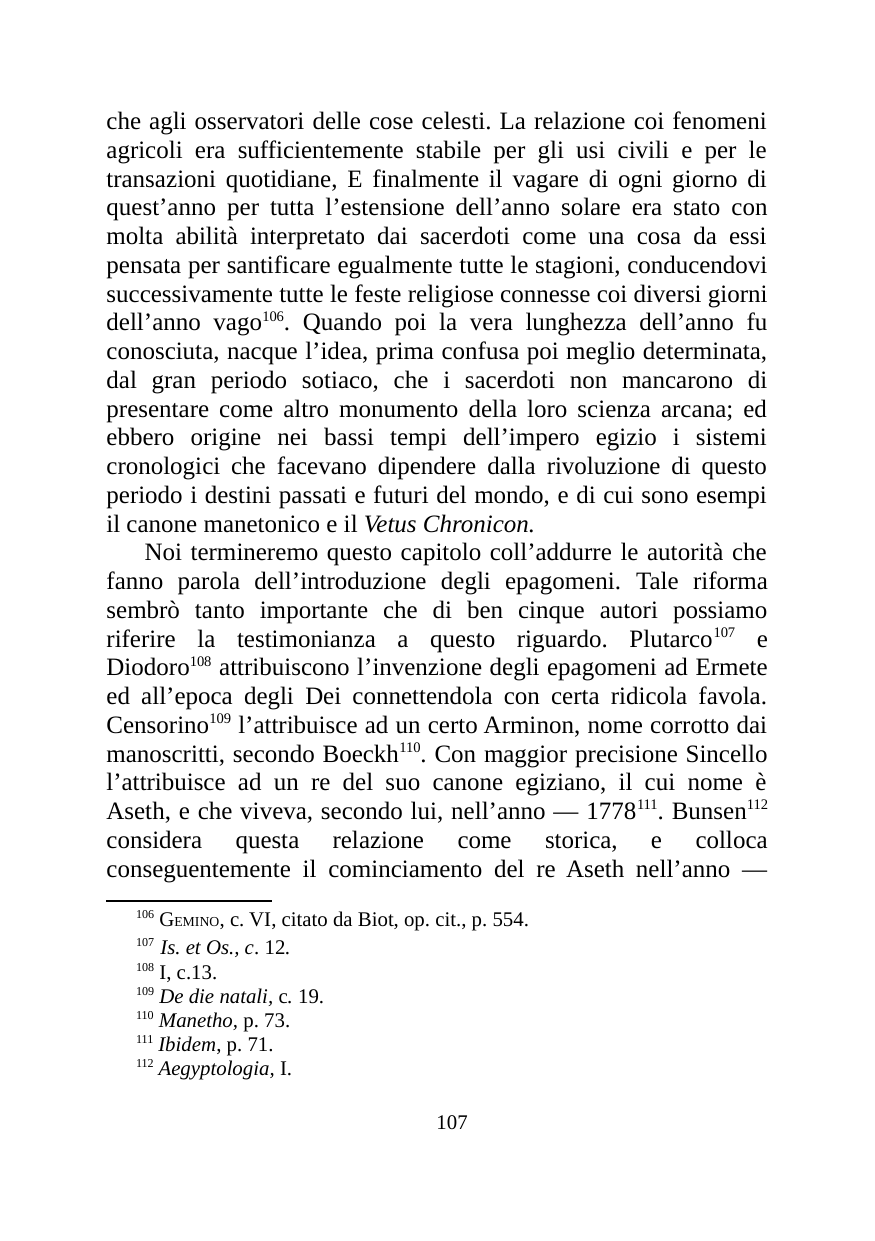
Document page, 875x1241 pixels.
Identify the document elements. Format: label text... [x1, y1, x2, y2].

text I, c.13. [106, 960, 768, 984]
text Is. et Os., c. 12. [106, 931, 768, 960]
text Aegyptologia, I. [106, 1056, 768, 1080]
text Manetho, p. 73. [106, 1008, 768, 1032]
text De die natali, c. 19. [106, 984, 768, 1008]
text Noi termineremo questo capitolo coll’addurre le autorità che fanno parola dell’introduzione degli epagomeni. Tale riforma sembrò tanto importante che di ben cinque autori possiamo riferire la testimonianza a questo riguardo. Plutarco e Diodoro attribuiscono l’invenzione degli epagomeni ad Ermete ed all’epoca degli Dei connettendola con certa ridicola favola. Censorino l’attribuisce ad un certo Arminon, nome corrotto dai manoscritti, secondo Boeckh. Con maggior precisione Sincello l’attribuisce ad un re del suo canone egiziano, il cui nome è Aseth, e che viveva, secondo lui, nell’anno — 1778. Bunsen considera questa relazione come storica, e colloca conseguentemente il cominciamento del re Aseth nell’anno — [106, 537, 768, 882]
text Ibidem, p. 71. [106, 1032, 768, 1056]
text Gemino, c. VI, citato da Biot, op. cit., p. 554. [106, 907, 768, 931]
text che agli osservatori delle cose celesti. La relazione coi fenomeni agricoli era sufficientemente stabile per gli usi civili e per le transazioni quotidiane, E finalmente il vagare di ogni giorno di quest’anno per tutta l’estensione dell’anno solare era stato con molta abilità interpretato dai sacerdoti come una cosa da essi pensata per santificare egualmente tutte le stagioni, conducendovi successivamente tutte le feste religiose connesse coi diversi giorni dell’anno vago. Quando poi la vera lunghezza dell’anno fu conosciuta, nacque l’idea, prima confusa poi meglio determinata, dal gran periodo sotiaco, che i sacerdoti non mancarono di presentare come altro monumento della loro scienza arcana; ed ebbero origine nei bassi tempi dell’impero egizio i sistemi cronologici che facevano dipendere dalla rivoluzione di questo periodo i destini passati e futuri del mondo, e di cui sono esempi il canone manetonico e il Vetus Chronicon. [106, 106, 768, 537]
